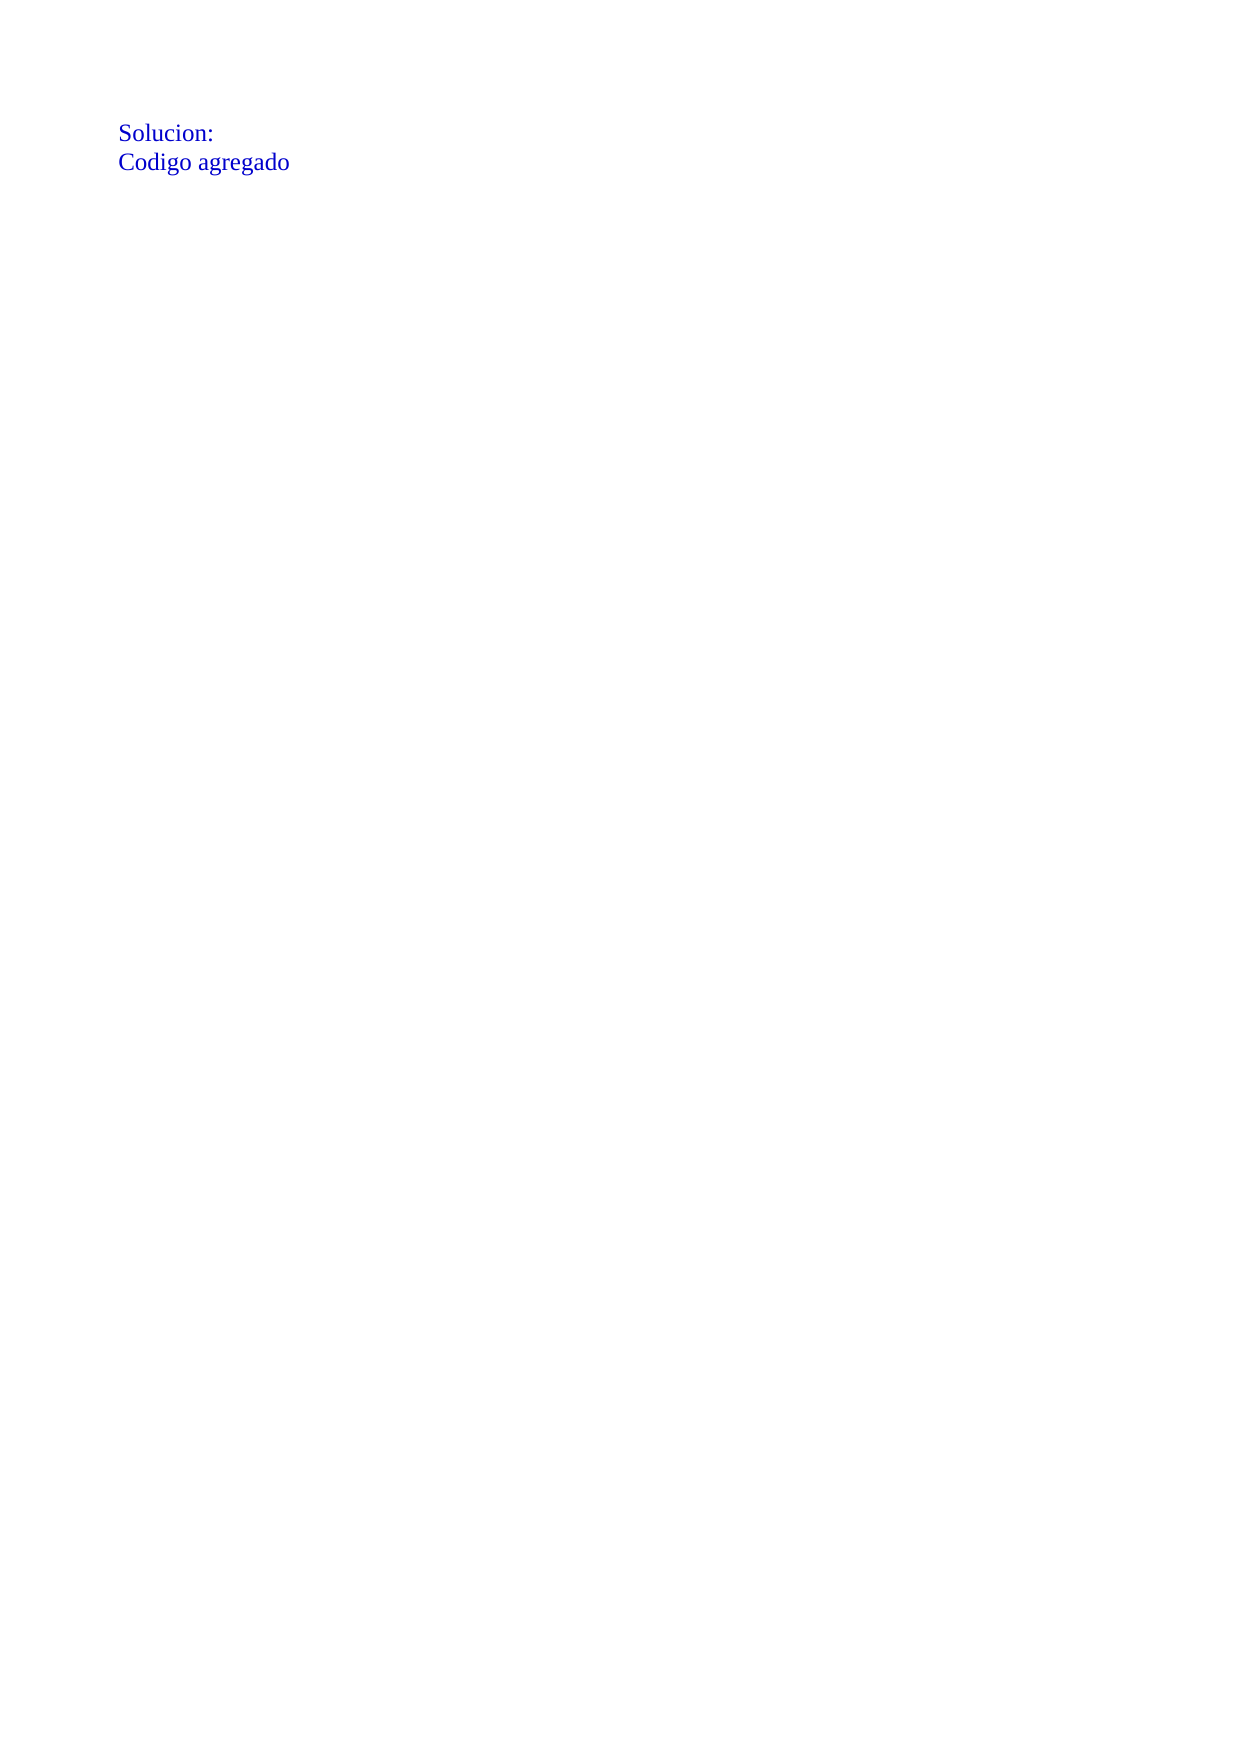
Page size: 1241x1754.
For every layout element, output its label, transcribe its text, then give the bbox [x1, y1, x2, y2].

text Codigo agregado [118, 147, 1122, 176]
text Solucion: [118, 118, 1122, 147]
